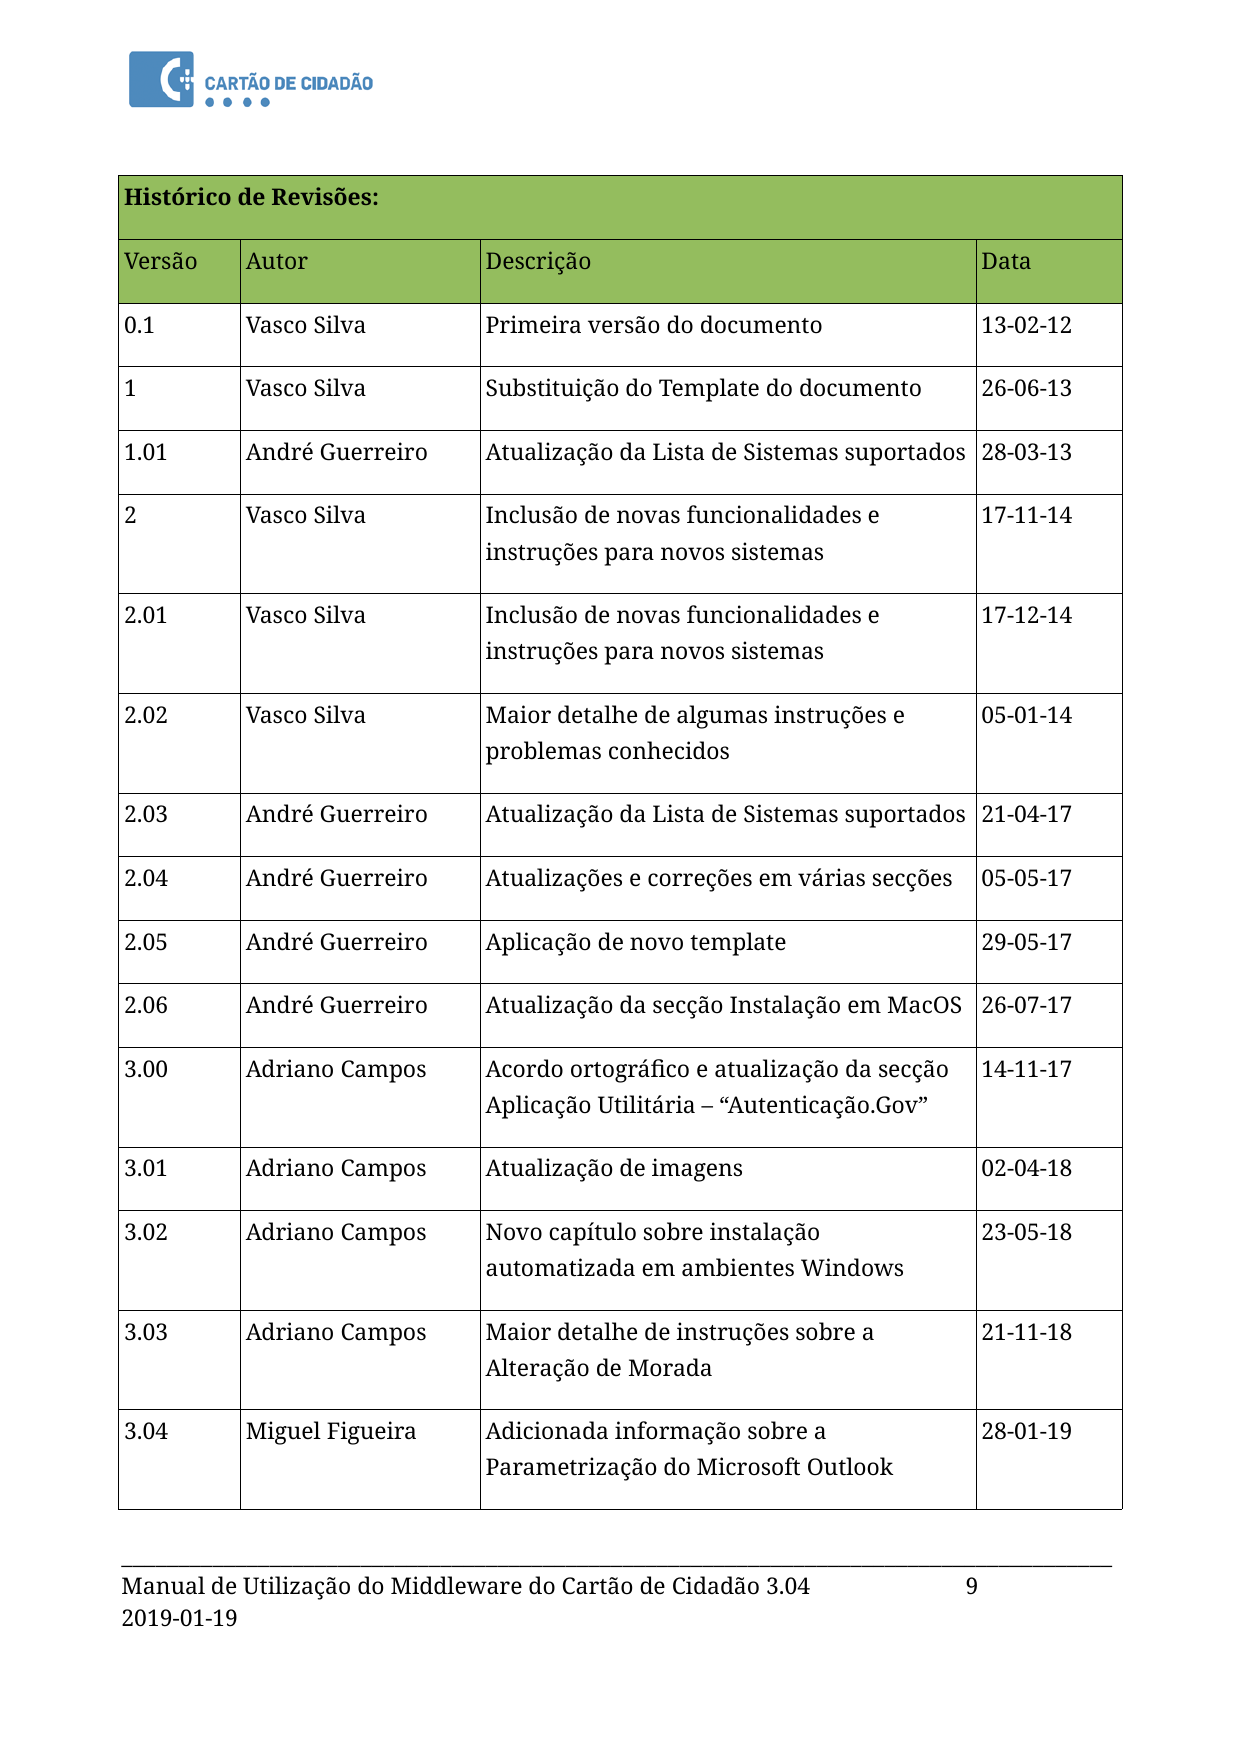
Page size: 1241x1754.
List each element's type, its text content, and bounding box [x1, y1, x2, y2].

table_cell André Guerreiro [241, 794, 480, 856]
table_cell Adriano Campos [241, 1311, 480, 1409]
table_cell André Guerreiro [241, 984, 480, 1047]
table_cell 13-02-12 [977, 304, 1122, 366]
table_cell 21-04-17 [977, 794, 1122, 856]
table_cell Aplicação de novo template [481, 921, 976, 983]
table_cell Inclusão de novas funcionalidades e instruções para novos sistemas [481, 594, 976, 693]
table_cell 1 [119, 367, 240, 430]
table_cell 3.03 [119, 1311, 240, 1409]
table_cell 14-11-17 [977, 1048, 1122, 1147]
table_cell Miguel Figueira [241, 1410, 480, 1509]
table_cell 26-06-13 [977, 367, 1122, 430]
table_cell Adicionada informação sobre a Parametrização do Microsoft Outlook [481, 1410, 976, 1509]
table_cell Atualizações e correções em várias secções [481, 857, 976, 920]
table_cell Vasco Silva [241, 495, 480, 593]
table_cell 2.06 [119, 984, 240, 1047]
table_cell 2.02 [119, 694, 240, 792]
table_cell Adriano Campos [241, 1211, 480, 1310]
table_cell Autor [241, 240, 480, 303]
table_cell Adriano Campos [241, 1048, 480, 1147]
table_cell Novo capítulo sobre instalação automatizada em ambientes Windows [481, 1211, 976, 1310]
table_cell Vasco Silva [241, 694, 480, 792]
table_cell 21-11-18 [977, 1311, 1122, 1409]
table_cell Substituição do Template do documento [481, 367, 976, 430]
table_cell 28-01-19 [977, 1410, 1122, 1509]
table_cell Vasco Silva [241, 304, 480, 366]
table_cell Data [977, 240, 1122, 303]
table_cell 3.01 [119, 1148, 240, 1210]
table_cell 2.03 [119, 794, 240, 856]
table_cell 17-12-14 [977, 594, 1122, 693]
table_cell 28-03-13 [977, 431, 1122, 494]
table_cell Versão [119, 240, 240, 303]
table_cell 2 [119, 495, 240, 593]
table_cell Descrição [481, 240, 976, 303]
table_cell André Guerreiro [241, 857, 480, 920]
table_cell 26-07-17 [977, 984, 1122, 1047]
table_cell Atualização de imagens [481, 1148, 976, 1210]
table_cell 05-05-17 [977, 857, 1122, 920]
table_cell Maior detalhe de instruções sobre a Alteração de Morada [481, 1311, 976, 1409]
table_cell Inclusão de novas funcionalidades e instruções para novos sistemas [481, 495, 976, 593]
table_header Histórico de Revisões: [119, 176, 1122, 239]
table_cell Primeira versão do documento [481, 304, 976, 366]
picture [127, 45, 420, 115]
table_cell 05-01-14 [977, 694, 1122, 792]
table_cell 2.04 [119, 857, 240, 920]
table_cell 3.02 [119, 1211, 240, 1310]
table_cell 17-11-14 [977, 495, 1122, 593]
table_cell 1.01 [119, 431, 240, 494]
table_cell 2.01 [119, 594, 240, 693]
table_cell 3.04 [119, 1410, 240, 1509]
table_cell Atualização da Lista de Sistemas suportados [481, 794, 976, 856]
table_cell 02-04-18 [977, 1148, 1122, 1210]
table_cell Maior detalhe de algumas instruções e problemas conhecidos [481, 694, 976, 792]
table_cell 2.05 [119, 921, 240, 983]
table_cell André Guerreiro [241, 921, 480, 983]
table_cell André Guerreiro [241, 431, 480, 494]
table_cell Adriano Campos [241, 1148, 480, 1210]
table_cell Atualização da secção Instalação em MacOS [481, 984, 976, 1047]
table_cell Acordo ortográfico e atualização da secção Aplicação Utilitária – “Autenticação.Gov” [481, 1048, 976, 1147]
table_cell 0.1 [119, 304, 240, 366]
table_cell Vasco Silva [241, 594, 480, 693]
table_cell Atualização da Lista de Sistemas suportados [481, 431, 976, 494]
table_cell 3.00 [119, 1048, 240, 1147]
table_cell Vasco Silva [241, 367, 480, 430]
table_cell 29-05-17 [977, 921, 1122, 983]
table_cell 23-05-18 [977, 1211, 1122, 1310]
